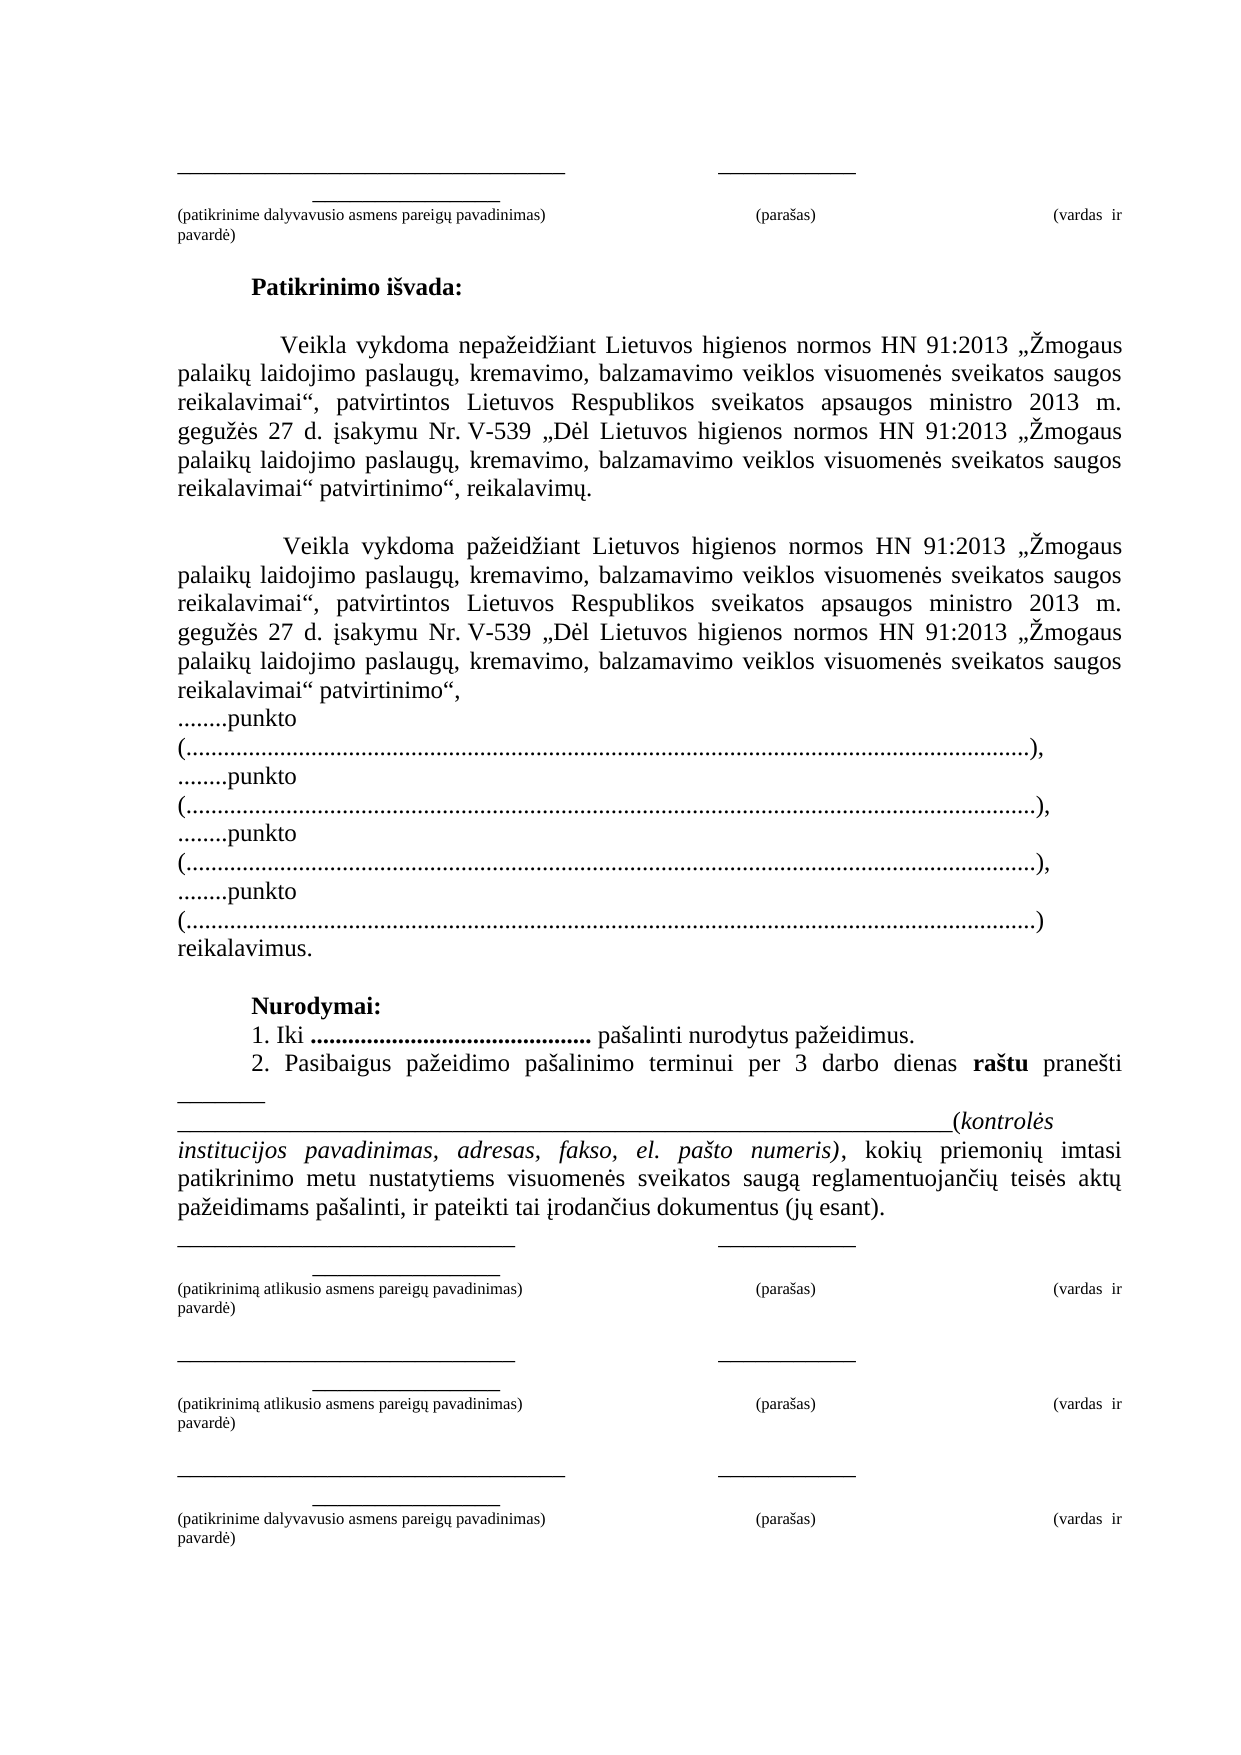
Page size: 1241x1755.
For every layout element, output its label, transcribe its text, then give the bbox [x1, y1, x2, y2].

text (patikrinime dalyvavusio asmens pareigų pavadinimas) (parašas) (vardas ir pavardė) [177, 205, 1122, 243]
text (patikrinime dalyvavusio asmens pareigų pavadinimas) (parašas) (vardas ir pavardė) [177, 1508, 1122, 1547]
text ........punkto (........................................................................................................................................) reikalavimus. [177, 876, 1122, 962]
text ........punkto (........................................................................................................................................), [177, 761, 1122, 818]
text  Veikla vykdoma pažeidžiant Lietuvos higienos normos HN 91:2013 „Žmogaus palaikų laidojimo paslaugų, kremavimo, balzamavimo veiklos visuomenės sveikatos saugos reikalavimai“, patvirtintos Lietuvos Respublikos sveikatos apsaugos ministro 2013 m. gegužės 27 d. įsakymu Nr. V-539 „Dėl Lietuvos higienos normos HN 91:2013 „Žmogaus palaikų laidojimo paslaugų, kremavimo, balzamavimo veiklos visuomenės sveikatos saugos reikalavimai“ patvirtinimo“, [177, 531, 1122, 703]
text Nurodymai: [177, 991, 1122, 1020]
text  Veikla vykdoma nepažeidžiant Lietuvos higienos normos HN 91:2013 „Žmogaus palaikų laidojimo paslaugų, kremavimo, balzamavimo veiklos visuomenės sveikatos saugos reikalavimai“, patvirtintos Lietuvos Respublikos sveikatos apsaugos ministro 2013 m. gegužės 27 d. įsakymu Nr. V-539 „Dėl Lietuvos higienos normos HN 91:2013 „Žmogaus palaikų laidojimo paslaugų, kremavimo, balzamavimo veiklos visuomenės sveikatos saugos reikalavimai“ patvirtinimo“, reikalavimų. [177, 330, 1122, 502]
text _______________________________ ___________ _______________ [177, 1451, 1122, 1508]
text ........punkto (.......................................................................................................................................), [177, 703, 1122, 761]
text ___________________________ ___________ _______________ [177, 1336, 1122, 1393]
text ........punkto (........................................................................................................................................), [177, 818, 1122, 876]
text (patikrinimą atlikusio asmens pareigų pavadinimas) (parašas) (vardas ir pavardė) [177, 1278, 1122, 1317]
text 1. Iki ............................................. pašalinti nurodytus pažeidimus. [177, 1020, 1122, 1048]
text ___________________________ ___________ _______________ [177, 1221, 1122, 1278]
text Patikrinimo išvada: [177, 272, 1122, 301]
text (patikrinimą atlikusio asmens pareigų pavadinimas) (parašas) (vardas ir pavardė) [177, 1393, 1122, 1432]
text 2. Pasibaigus pažeidimo pašalinimo terminui per 3 darbo dienas raštu pranešti _______ ______________________________________________________________(kontrolės institucijos pavadinimas, adresas, fakso, el. pašto numeris), kokių priemonių imtasi patikrinimo metu nustatytiems visuomenės sveikatos saugą reglamentuojančių teisės aktų pažeidimams pašalinti, ir pateikti tai įrodančius dokumentus (jų esant). [177, 1048, 1122, 1221]
text _______________________________ ___________ _______________ [177, 148, 1122, 205]
